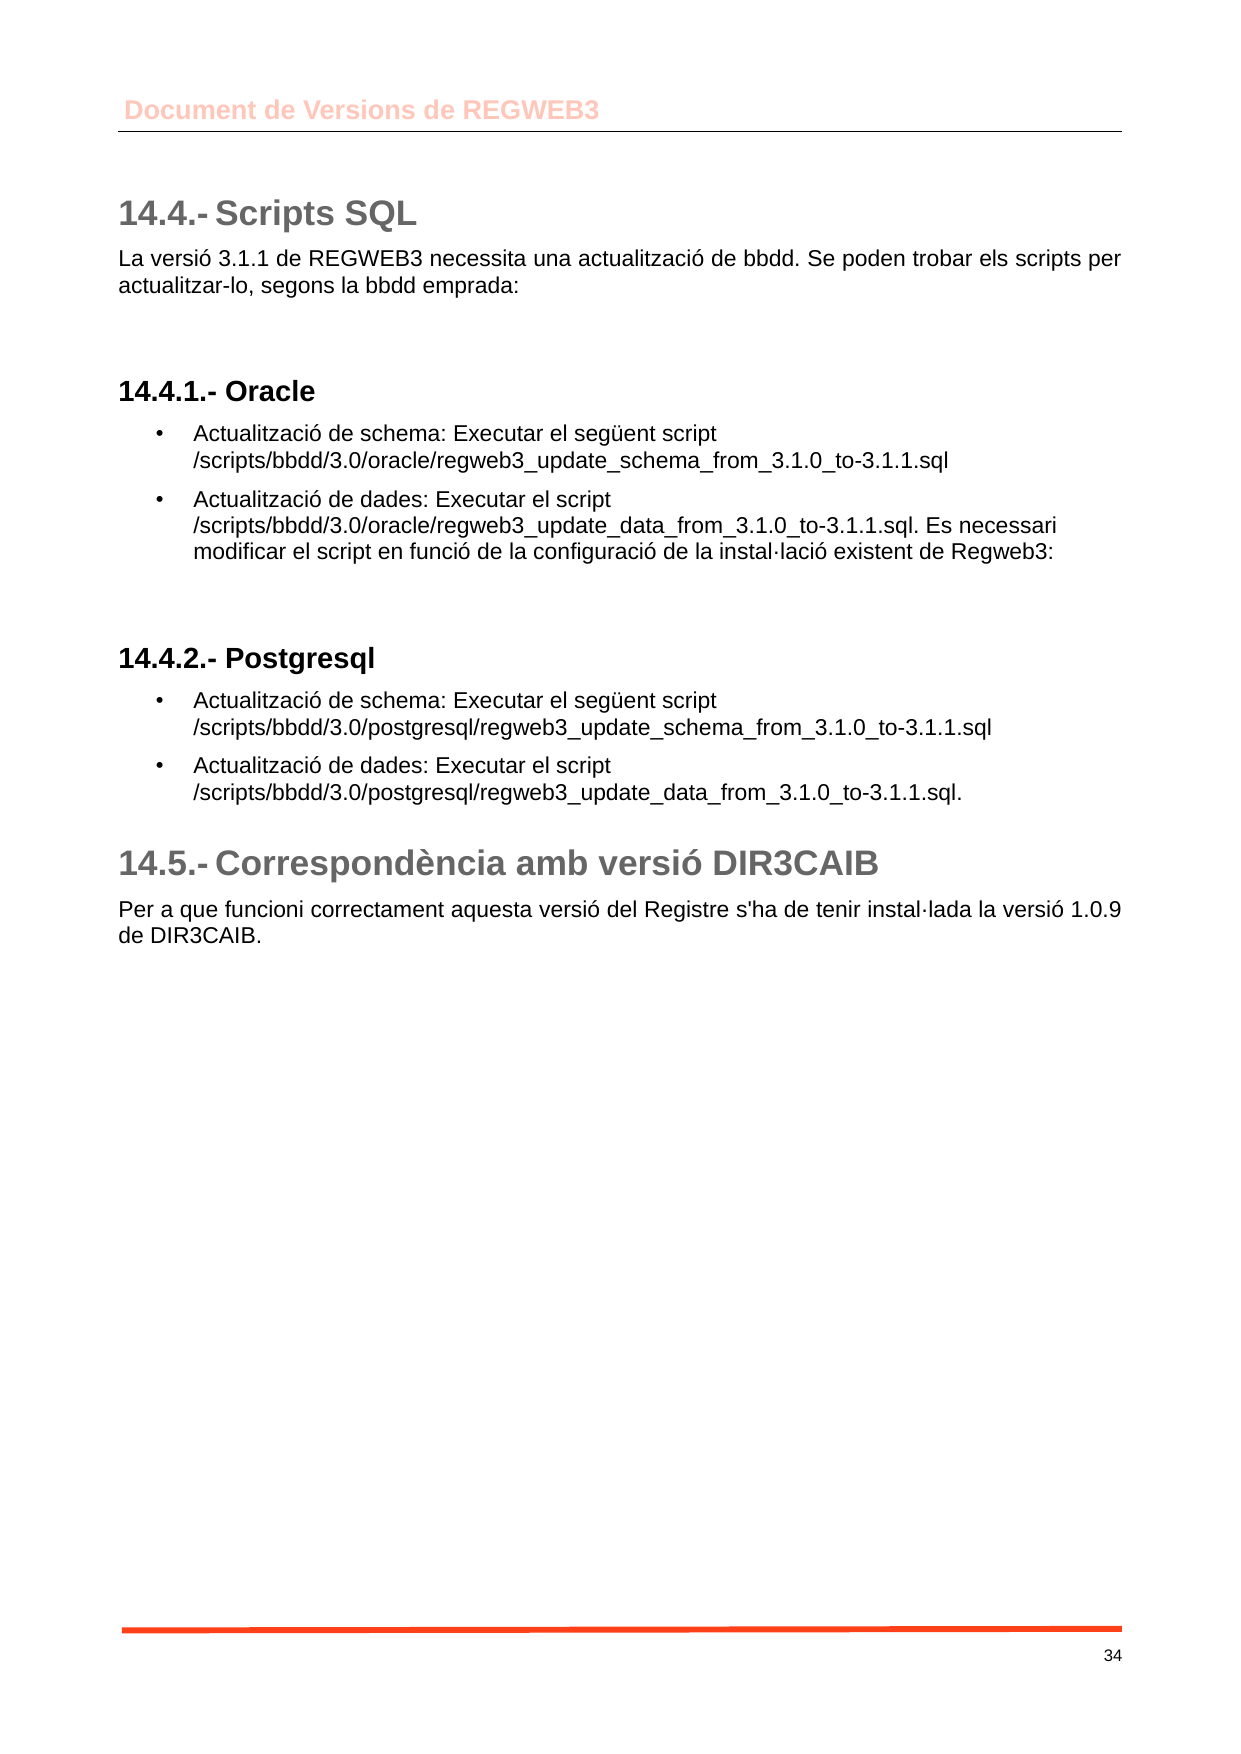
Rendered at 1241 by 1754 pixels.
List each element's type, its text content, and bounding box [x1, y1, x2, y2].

text La versió 3.1.1 de REGWEB3 necessita una actualització de bbdd. Se poden trobar els scripts per actualitzar-lo, segons la bbdd emprada: [118, 245, 1122, 298]
list Actualització de schema: Executar el següent script /scripts/bbdd/3.0/oracle/regweb3_update_schema_from_3.1.0_to-3.1.1.sql [156, 420, 1122, 473]
subtitle Oracle [118, 374, 1122, 408]
list Actualització de schema: Executar el següent script /scripts/bbdd/3.0/postgresql/regweb3_update_schema_from_3.1.0_to-3.1.1.sql [156, 687, 1122, 740]
subtitle Scripts SQL [118, 192, 1122, 233]
list Actualització de dades: Executar el script /scripts/bbdd/3.0/oracle/regweb3_update_data_from_3.1.0_to-3.1.1.sql. Es necessari modificar el script en funció de la configuració de la instal·lació existent de Regweb3: [156, 486, 1122, 565]
list Actualització de dades: Executar el script /scripts/bbdd/3.0/postgresql/regweb3_update_data_from_3.1.0_to-3.1.1.sql. [156, 752, 1122, 805]
subtitle Postgresql [118, 641, 1122, 674]
subtitle Correspondència amb versió DIR3CAIB [118, 842, 1122, 883]
text Per a que funcioni correctament aquesta versió del Registre s'ha de tenir instal·lada la versió 1.0.9 de DIR3CAIB. [118, 896, 1122, 948]
